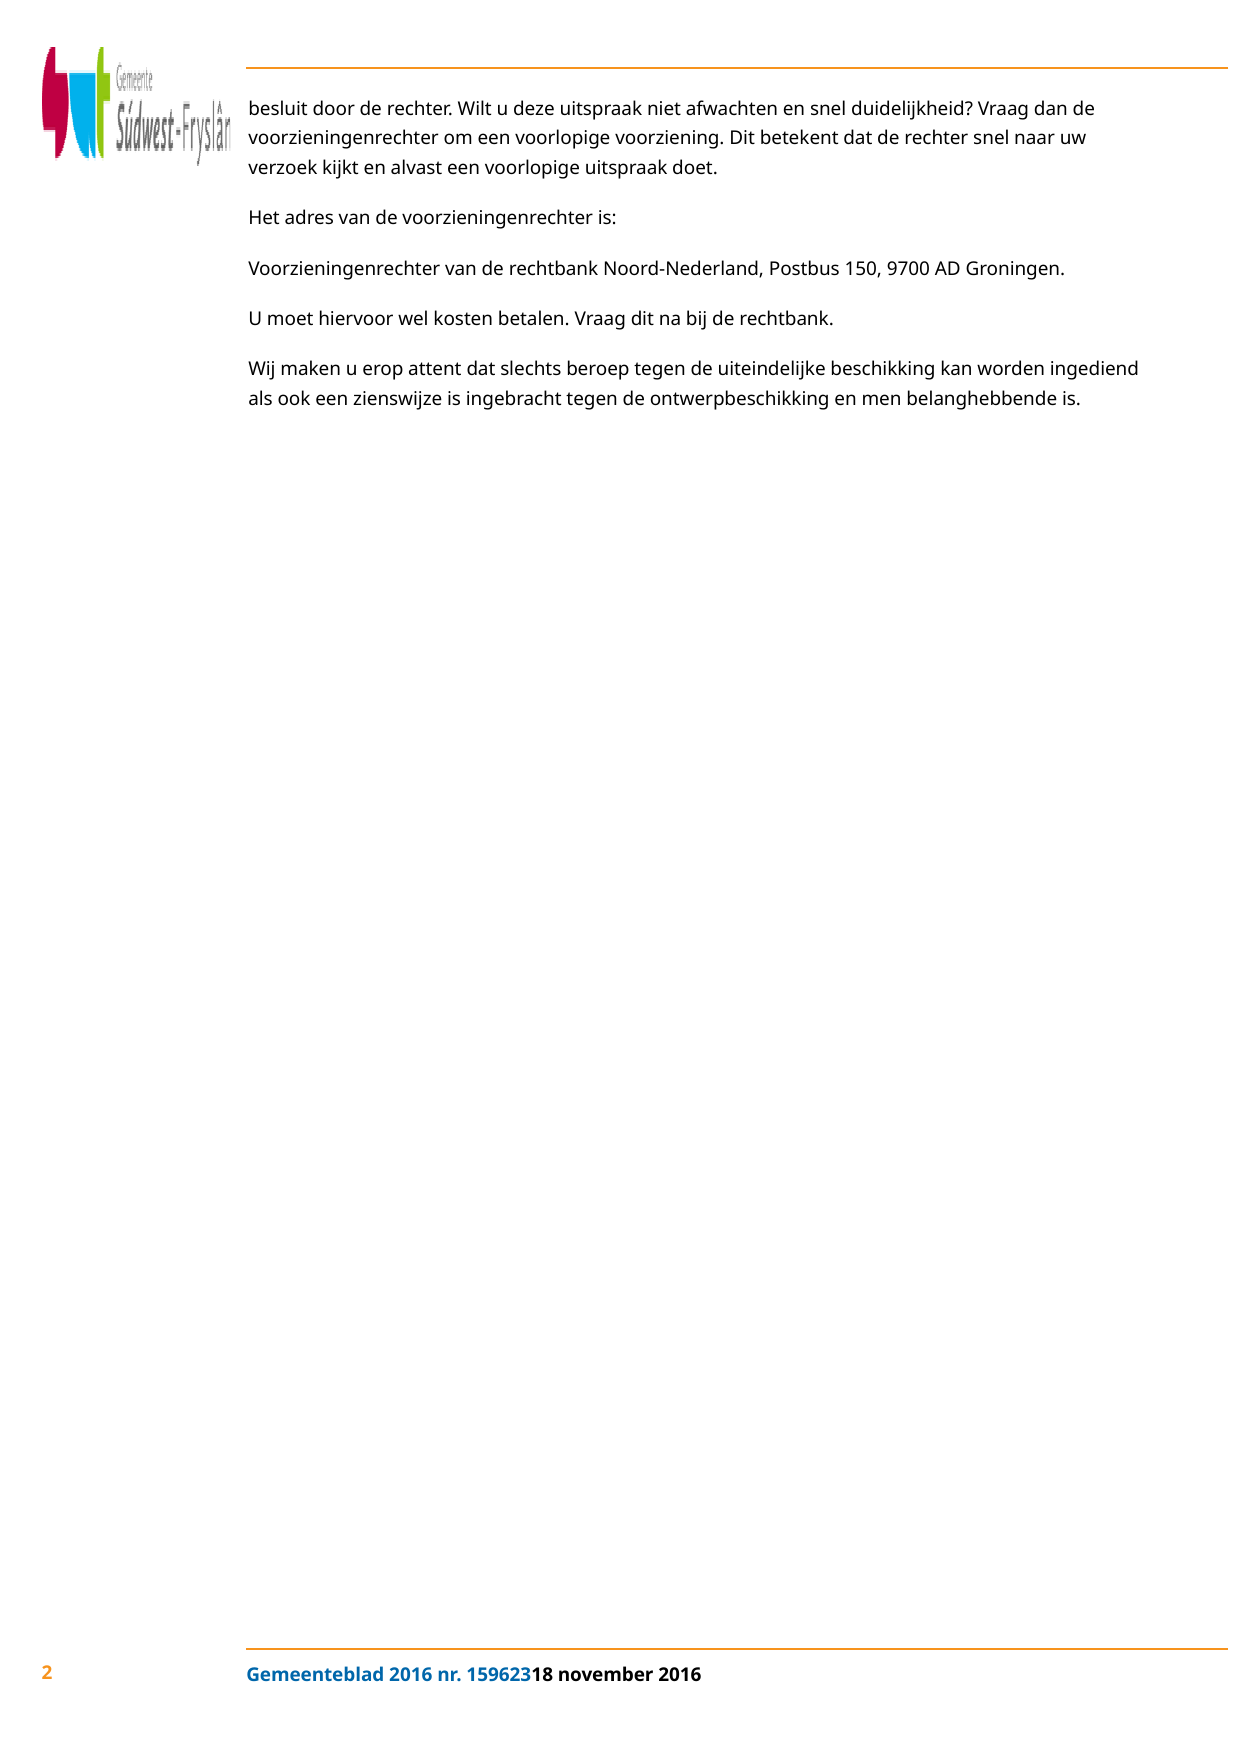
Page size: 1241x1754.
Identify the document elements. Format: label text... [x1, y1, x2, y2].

text Wij maken u erop attent dat slechts beroep tegen de uiteindelijke beschikking kan worden ingediend als ook een zienswijze is ingebracht tegen de ontwerpbeschikking en men belanghebbende is. [248, 356, 1152, 411]
text Voorzieningenrechter van de rechtbank Noord-Nederland, Postbus 150, 9700 AD Groningen. [248, 255, 1152, 281]
text U moet hiervoor wel kosten betalen. Vraag dit na bij de rechtbank. [248, 305, 1152, 331]
text Het adres van de voorzieningenrechter is: [248, 204, 1152, 230]
picture [41, 47, 231, 172]
text besluit door de rechter. Wilt u deze uitspraak niet afwachten en snel duidelijkheid? Vraag dan de voorzieningenrechter om een voorlopige voorziening. Dit betekent dat de rechter snel naar uw verzoek kijkt en alvast een voorlopige uitspraak doet. [248, 95, 1152, 180]
